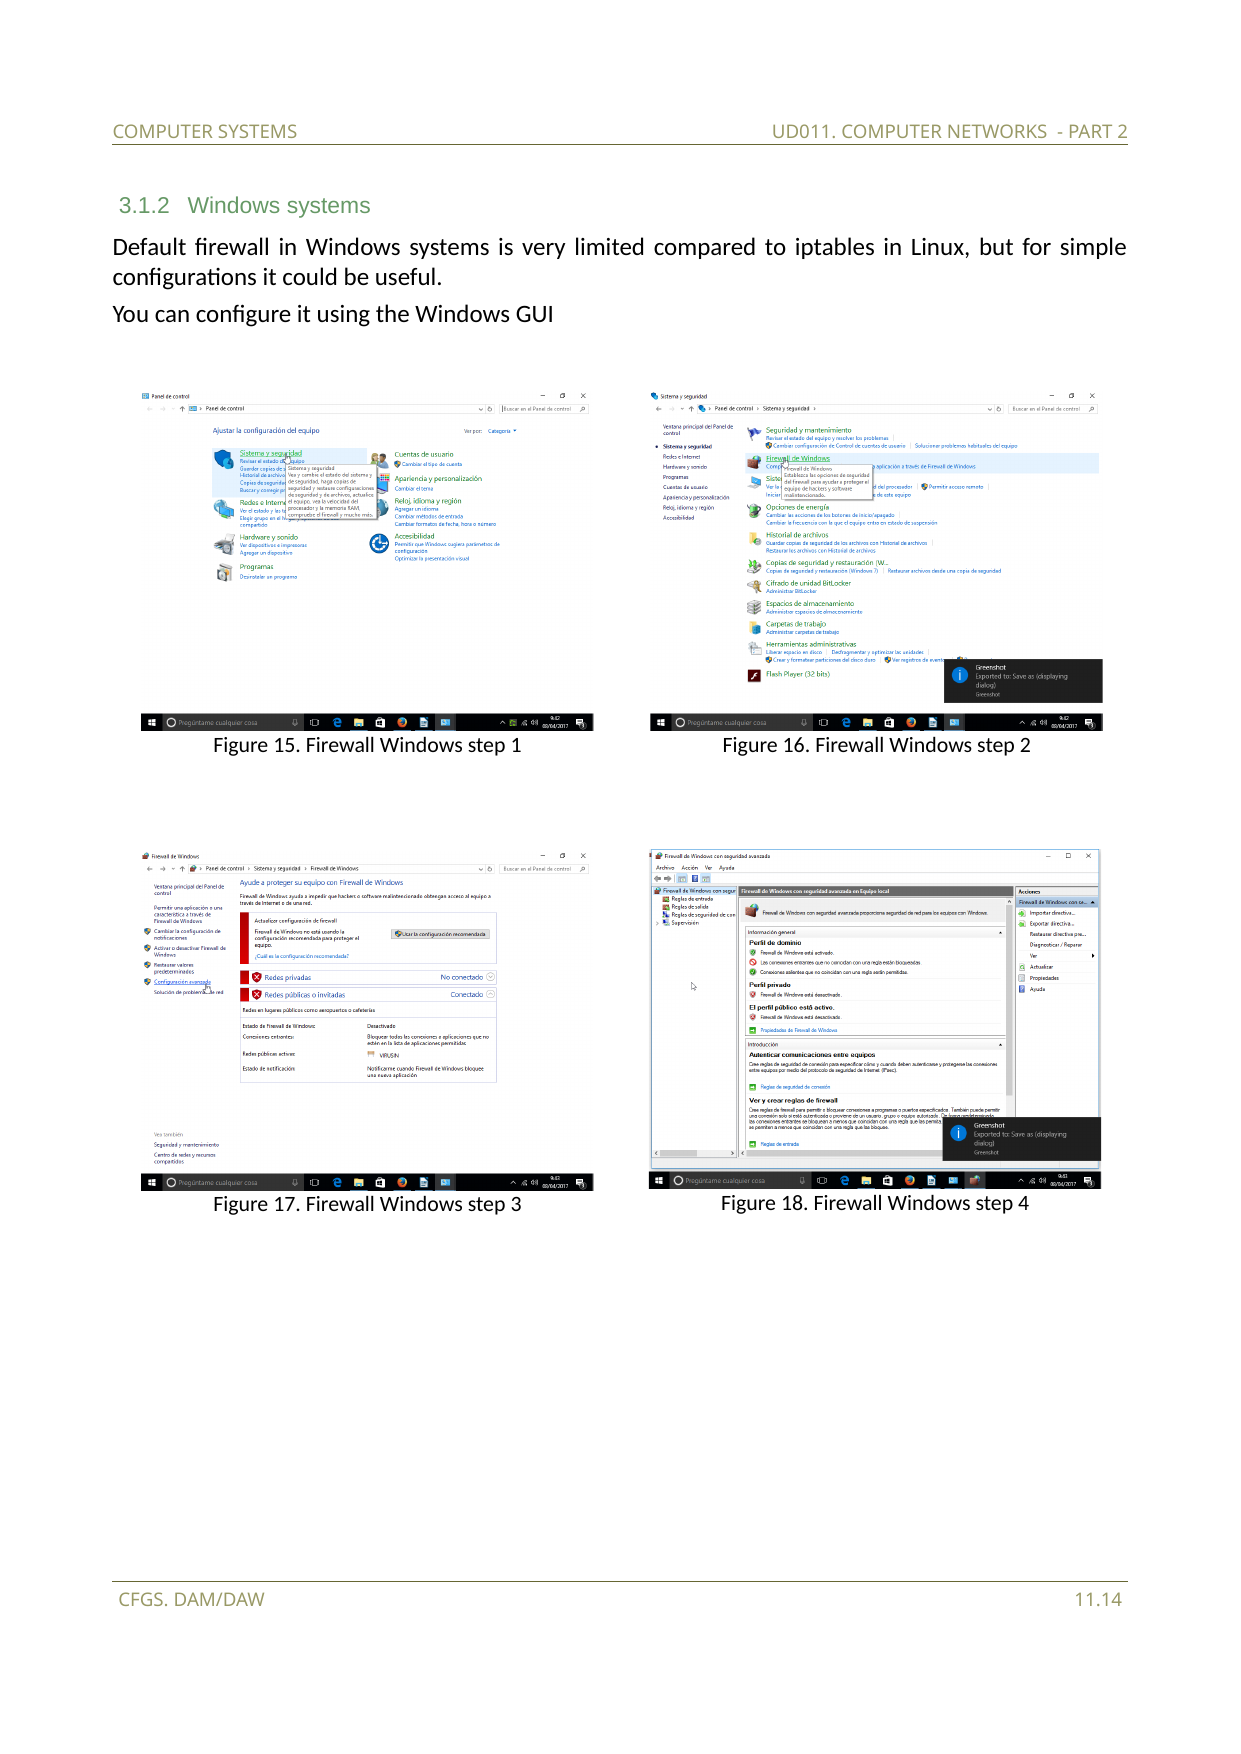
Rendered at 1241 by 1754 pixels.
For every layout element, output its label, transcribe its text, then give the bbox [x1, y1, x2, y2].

text Figure 15. Firewall Windows step 1 [141, 731, 593, 758]
picture [650, 391, 1103, 731]
text Figure 17. Firewall Windows step 3 [141, 1191, 593, 1217]
text Default firewall in Windows systems is very limited compared to iptables in Linux, but for simple configurations it could be useful. [112, 231, 1128, 292]
picture [141, 851, 594, 1191]
text Figure 18. Firewall Windows step 4 [649, 1189, 1101, 1216]
text Figure 16. Firewall Windows step 2 [650, 731, 1103, 758]
subtitle Windows systems [112, 192, 1128, 218]
picture [648, 849, 1102, 1189]
picture [141, 391, 594, 731]
text You can configure it using the Windows GUI [112, 298, 1128, 329]
